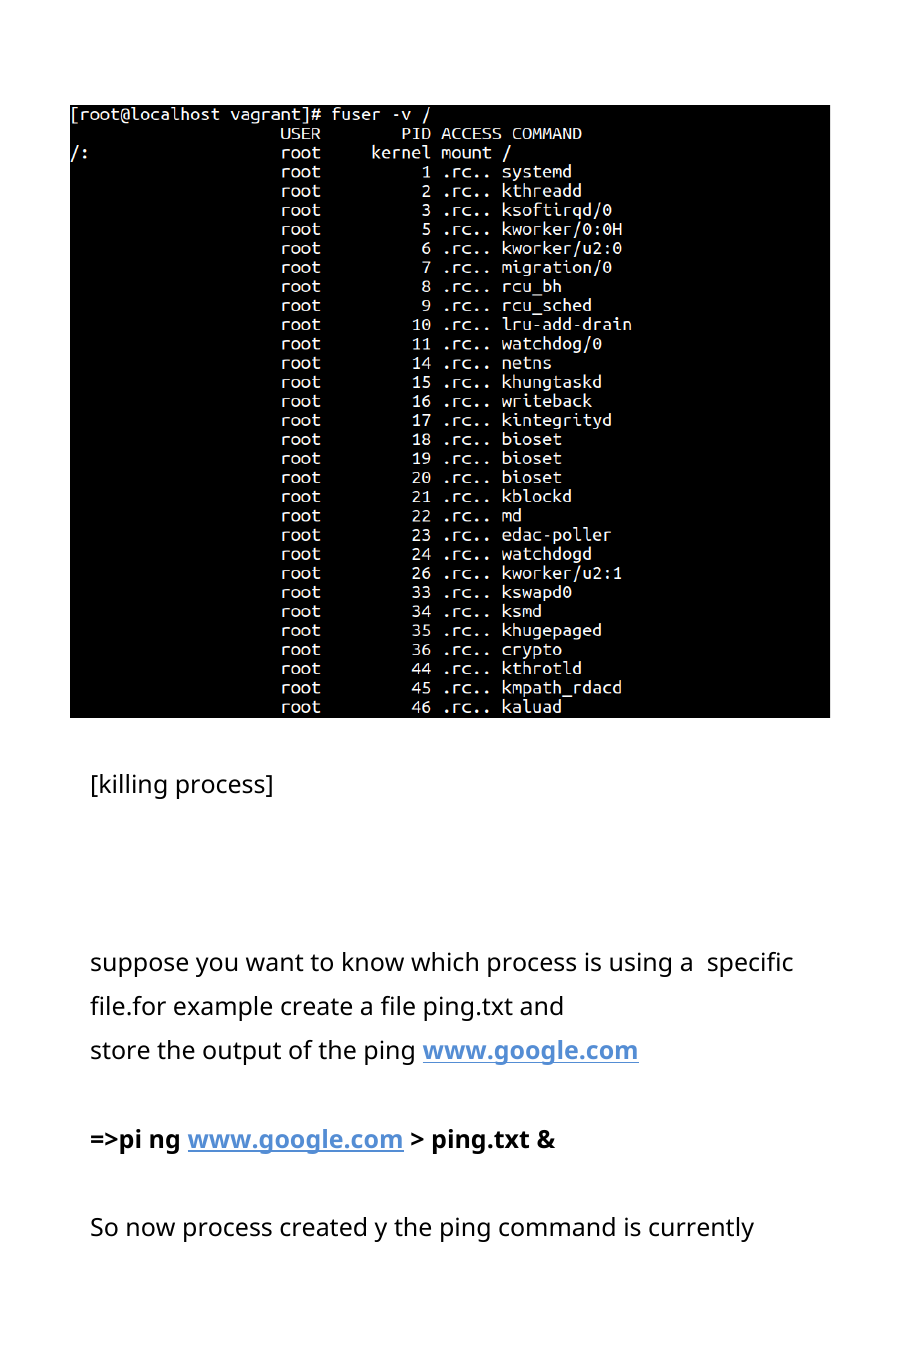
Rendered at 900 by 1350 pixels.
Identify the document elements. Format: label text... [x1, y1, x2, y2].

text =>pi ng www.google.com > ping.txt & [90, 1121, 810, 1155]
text So now process created y the ping command is currently [90, 1210, 810, 1244]
text [killing process] [90, 767, 810, 801]
text suppose you want to know which process is using a specific file.for example create a file ping.txt and [90, 944, 810, 1023]
text store the output of the ping www.google.com [90, 1033, 810, 1067]
picture [70, 105, 831, 718]
